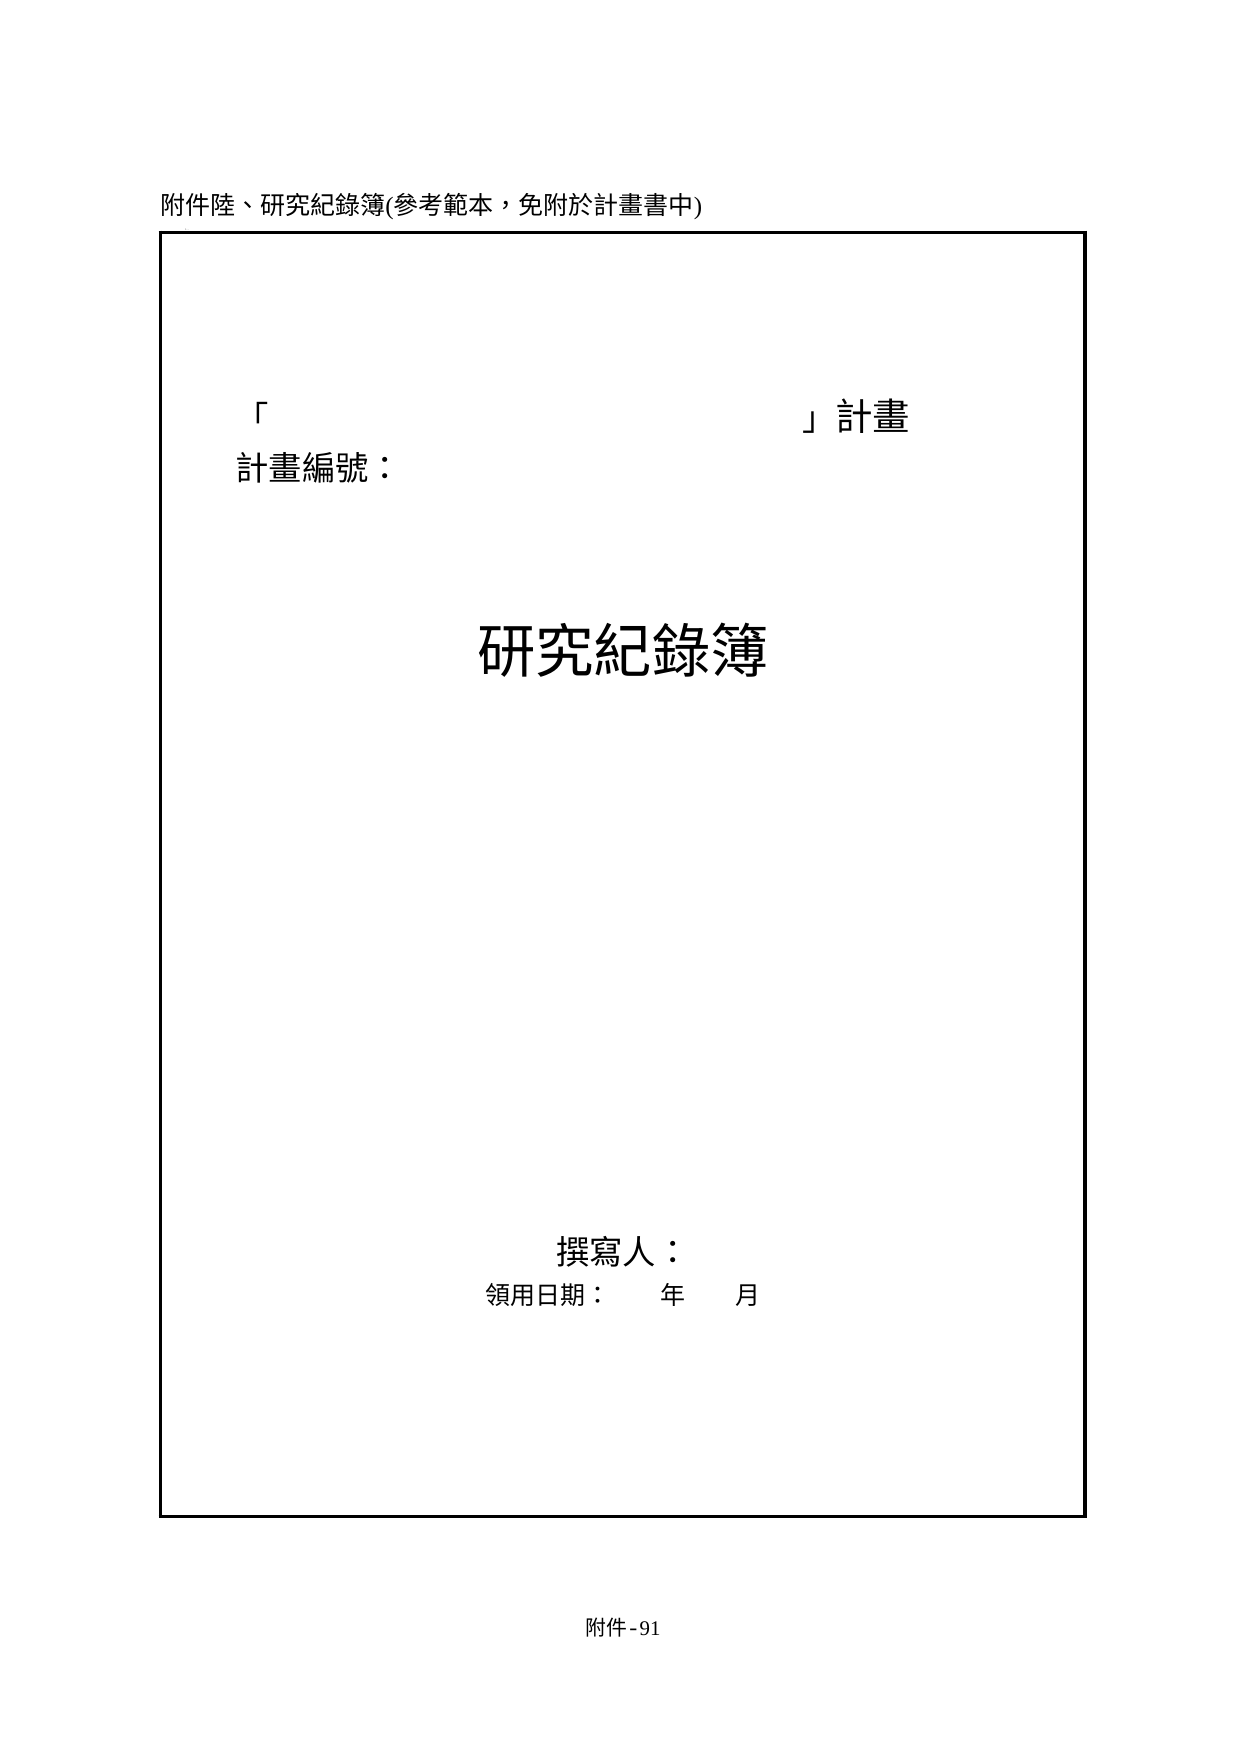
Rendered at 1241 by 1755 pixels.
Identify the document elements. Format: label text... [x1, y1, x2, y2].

text 附件陸、研究紀錄簿(參考範本，免附於計畫書中) [160, 185, 1085, 221]
table_header 「 」計畫 計畫編號： 研究紀錄簿 撰寫人： 領用日期： 年 月 [162, 234, 1083, 1515]
